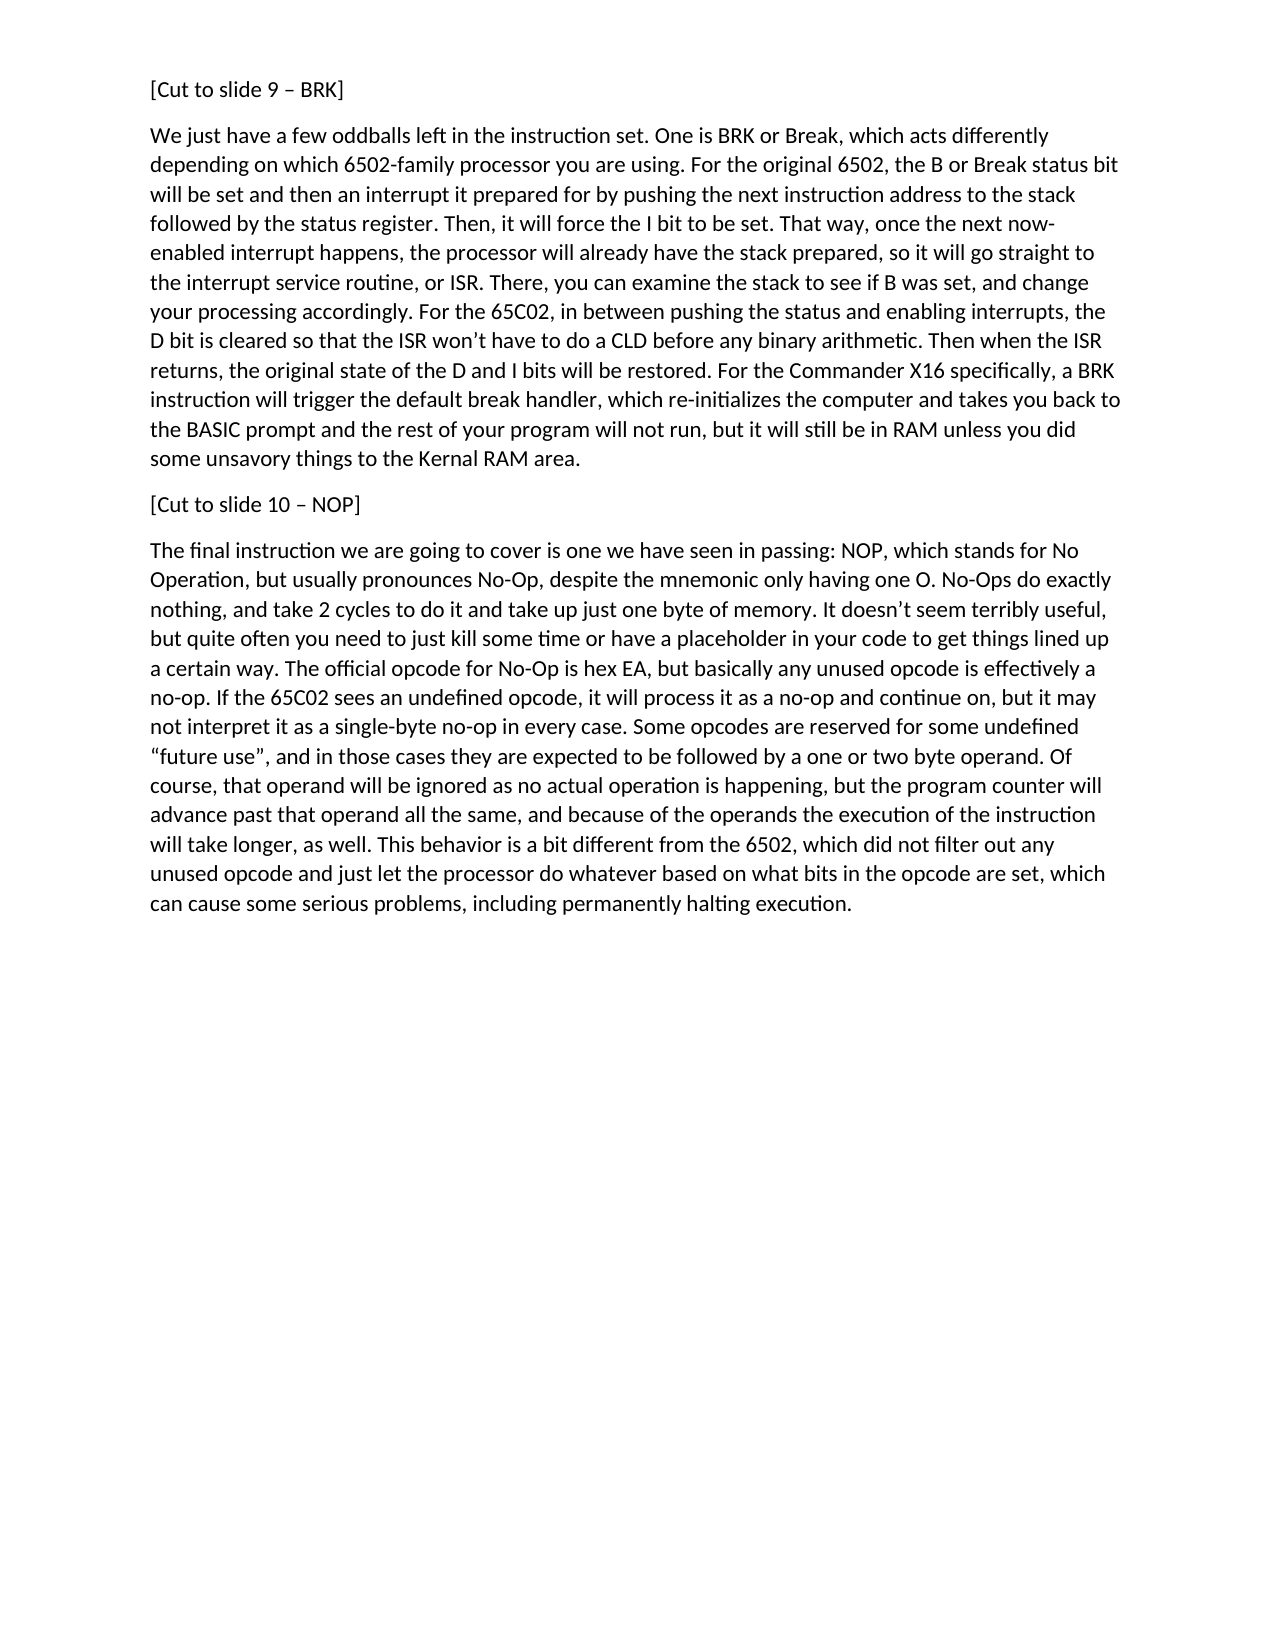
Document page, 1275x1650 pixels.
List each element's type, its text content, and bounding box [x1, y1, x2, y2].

text [Cut to slide 10 – NOP] [150, 490, 1125, 518]
text The final instruction we are going to cover is one we have seen in passing: NOP, which stands for No Operation, but usually pronounces No-Op, despite the mnemonic only having one O. No-Ops do exactly nothing, and take 2 cycles to do it and take up just one byte of memory. It doesn’t seem terribly useful, but quite often you need to just kill some time or have a placeholder in your code to get things lined up a certain way. The official opcode for No-Op is hex EA, but basically any unused opcode is effectively a no-op. If the 65C02 sees an undefined opcode, it will process it as a no-op and continue on, but it may not interpret it as a single-byte no-op in every case. Some opcodes are reserved for some undefined “future use”, and in those cases they are expected to be followed by a one or two byte operand. Of course, that operand will be ignored as no actual operation is happening, but the program counter will advance past that operand all the same, and because of the operands the execution of the instruction will take longer, as well. This behavior is a bit different from the 6502, which did not filter out any unused opcode and just let the processor do whatever based on what bits in the opcode are set, which can cause some serious problems, including permanently halting execution. [150, 536, 1125, 917]
text We just have a few oddballs left in the instruction set. One is BRK or Break, which acts differently depending on which 6502-family processor you are using. For the original 6502, the B or Break status bit will be set and then an interrupt it prepared for by pushing the next instruction address to the stack followed by the status register. Then, it will force the I bit to be set. That way, once the next now-enabled interrupt happens, the processor will already have the stack prepared, so it will go straight to the interrupt service routine, or ISR. There, you can examine the stack to see if B was set, and change your processing accordingly. For the 65C02, in between pushing the status and enabling interrupts, the D bit is cleared so that the ISR won’t have to do a CLD before any binary arithmetic. Then when the ISR returns, the original state of the D and I bits will be restored. For the Commander X16 specifically, a BRK instruction will trigger the default break handler, which re-initializes the computer and takes you back to the BASIC prompt and the rest of your program will not run, but it will still be in RAM unless you did some unsavory things to the Kernal RAM area. [150, 121, 1125, 472]
text [Cut to slide 9 – BRK] [150, 75, 1125, 103]
